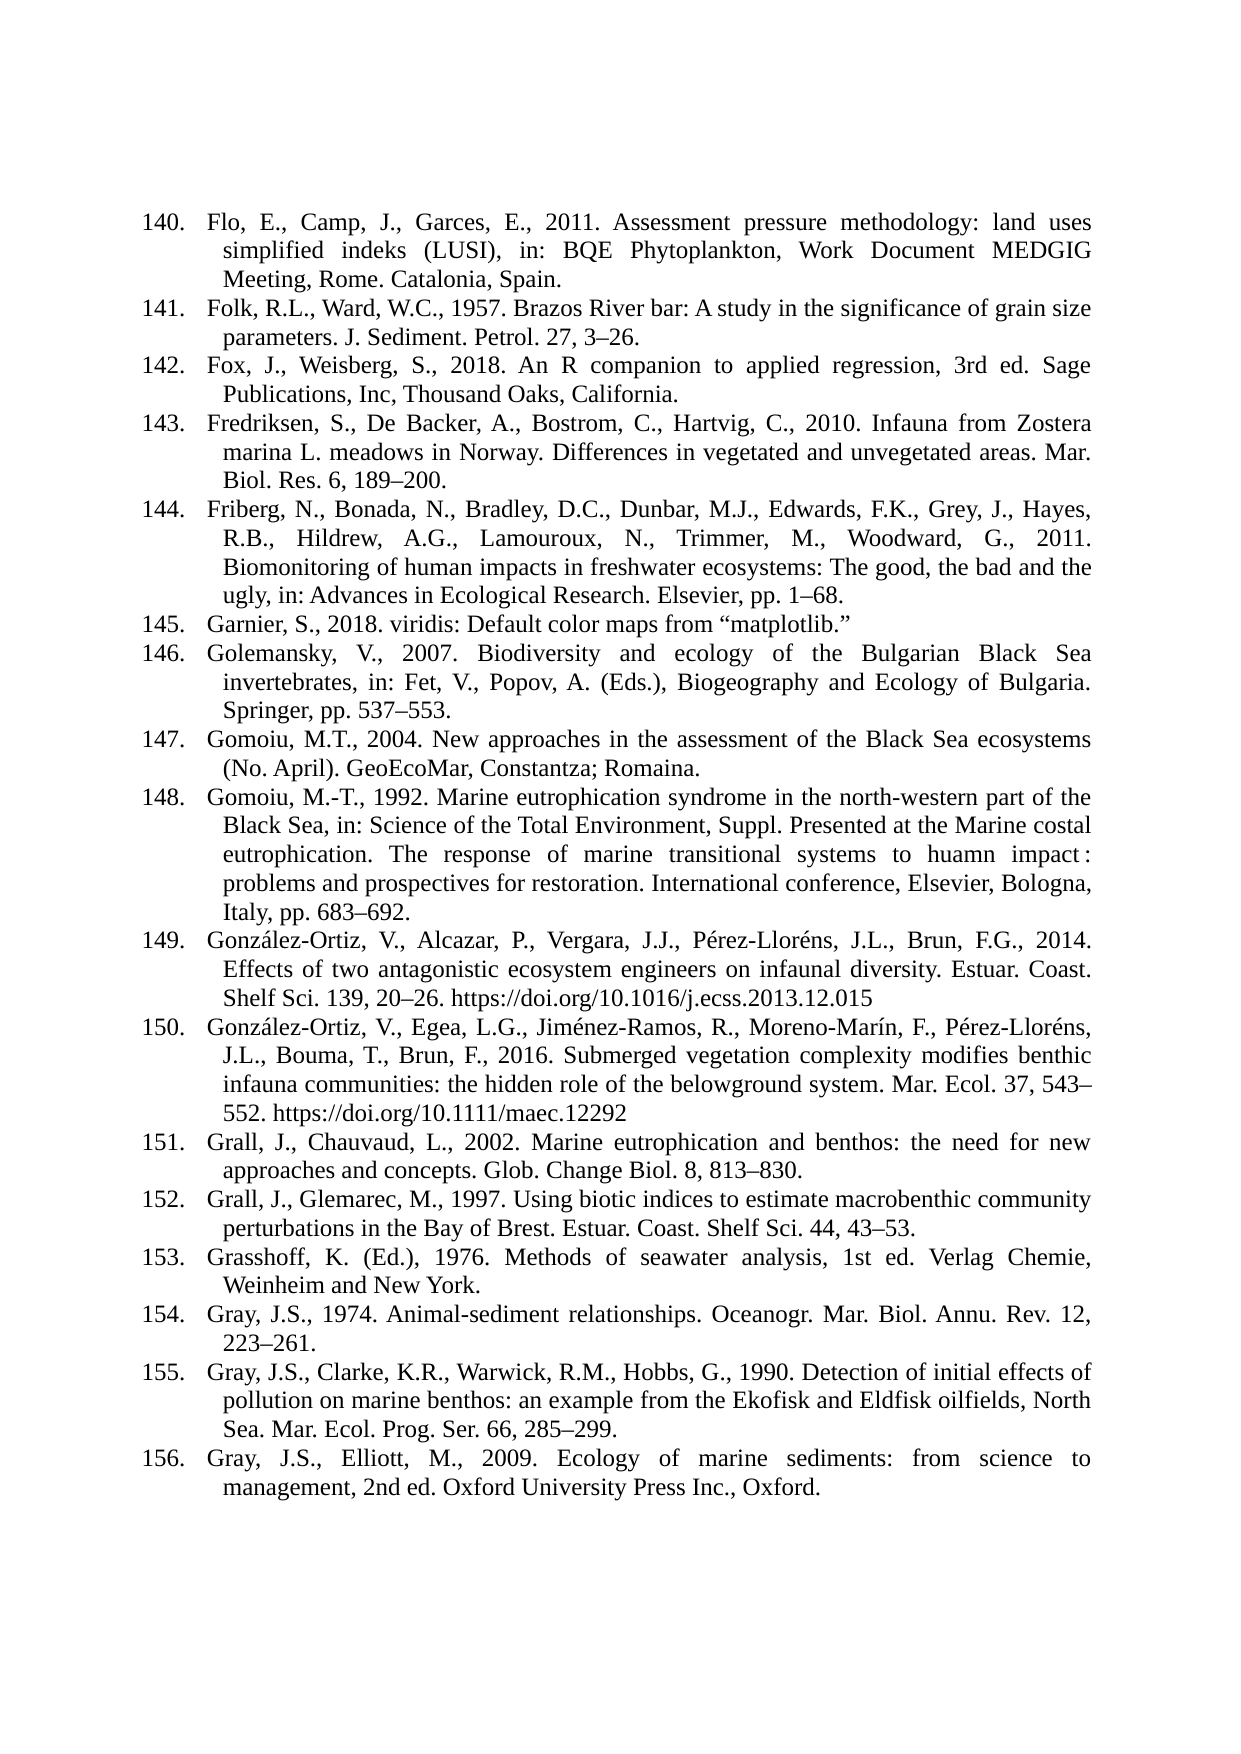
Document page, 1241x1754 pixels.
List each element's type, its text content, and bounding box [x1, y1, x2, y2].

list Gray, J.S., Clarke, K.R., Warwick, R.M., Hobbs, G., 1990. Detection of initial effects of pollution on marine benthos: an example from the Ekofisk and Eldfisk oilfields, North Sea. Mar. Ecol. Prog. Ser. 66, 285–299. [185, 1357, 1093, 1443]
list Gomoiu, M.T., 2004. New approaches in the assessment of the Black Sea ecosystems (No. April). GeoEcoMar, Constantza; Romaina. [185, 724, 1093, 782]
list Friberg, N., Bonada, N., Bradley, D.C., Dunbar, M.J., Edwards, F.K., Grey, J., Hayes, R.B., Hildrew, A.G., Lamouroux, N., Trimmer, M., Woodward, G., 2011. Biomonitoring of human impacts in freshwater ecosystems: The good, the bad and the ugly, in: Advances in Ecological Research. Elsevier, pp. 1–68. [185, 494, 1093, 609]
list Gomoiu, M.-T., 1992. Marine eutrophication syndrome in the north-western part of the Black Sea, in: Science of the Total Environment, Suppl. Presented at the Marine costal eutrophication. The response of marine transitional systems to huamn impact : problems and prospectives for restoration. International conference, Elsevier, Bologna, Italy, pp. 683–692. [185, 782, 1093, 925]
list Fredriksen, S., De Backer, A., Bostrom, C., Hartvig, C., 2010. Infauna from Zostera marina L. meadows in Norway. Differences in vegetated and unvegetated areas. Mar. Biol. Res. 6, 189–200. [185, 408, 1093, 494]
list Grall, J., Chauvaud, L., 2002. Marine eutrophication and benthos: the need for new approaches and concepts. Glob. Change Biol. 8, 813–830. [185, 1127, 1093, 1184]
list Grasshoff, K. (Ed.), 1976. Methods of seawater analysis, 1st ed. Verlag Chemie, Weinheim and New York. [185, 1242, 1093, 1299]
list Gray, J.S., Elliott, M., 2009. Ecology of marine sediments: from science to management, 2nd ed. Oxford University Press Inc., Oxford. [185, 1443, 1093, 1500]
list Gray, J.S., 1974. Animal-sediment relationships. Oceanogr. Mar. Biol. Annu. Rev. 12, 223–261. [185, 1299, 1093, 1357]
list Fox, J., Weisberg, S., 2018. An R companion to applied regression, 3rd ed. Sage Publications, Inc, Thousand Oaks, California. [185, 350, 1093, 408]
list Grall, J., Glemarec, M., 1997. Using biotic indices to estimate macrobenthic community perturbations in the Bay of Brest. Estuar. Coast. Shelf Sci. 44, 43–53. [185, 1184, 1093, 1242]
list González-Ortiz, V., Alcazar, P., Vergara, J.J., Pérez-Lloréns, J.L., Brun, F.G., 2014. Effects of two antagonistic ecosystem engineers on infaunal diversity. Estuar. Coast. Shelf Sci. 139, 20–26. https://doi.org/10.1016/j.ecss.2013.12.015 [185, 925, 1093, 1012]
list Flo, E., Camp, J., Garces, E., 2011. Assessment pressure methodology: land uses simplified indeks (LUSI), in: BQE Phytoplankton, Work Document MEDGIG Meeting, Rome. Catalonia, Spain. [185, 207, 1093, 293]
list Folk, R.L., Ward, W.C., 1957. Brazos River bar: A study in the significance of grain size parameters. J. Sediment. Petrol. 27, 3–26. [185, 293, 1093, 350]
list González-Ortiz, V., Egea, L.G., Jiménez-Ramos, R., Moreno-Marín, F., Pérez-Lloréns, J.L., Bouma, T., Brun, F., 2016. Submerged vegetation complexity modifies benthic infauna communities: the hidden role of the belowground system. Mar. Ecol. 37, 543–552. https://doi.org/10.1111/maec.12292 [185, 1012, 1093, 1127]
list Golemansky, V., 2007. Biodiversity and ecology of the Bulgarian Black Sea invertebrates, in: Fet, V., Popov, A. (Eds.), Biogeography and Ecology of Bulgaria. Springer, pp. 537–553. [185, 638, 1093, 724]
list Garnier, S., 2018. viridis: Default color maps from “matplotlib.” [185, 609, 1093, 638]
